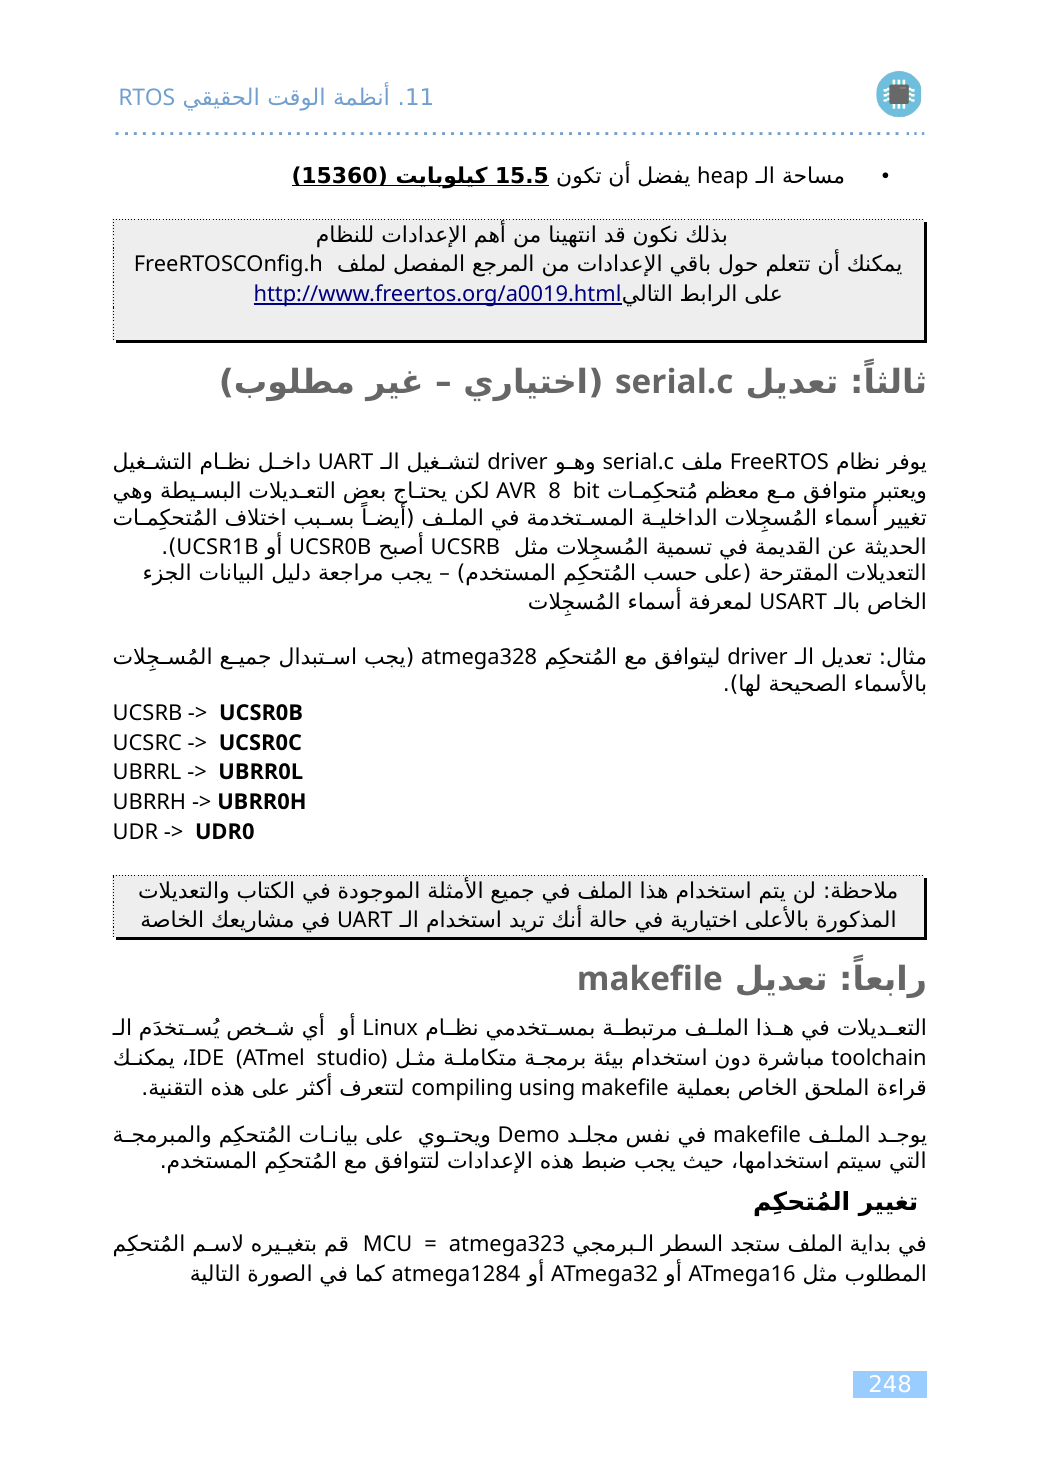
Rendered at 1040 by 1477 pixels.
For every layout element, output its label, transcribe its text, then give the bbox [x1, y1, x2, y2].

text بذلك نكون قد انتهينا من أهم اﻹعدادات للنظام [112, 219, 924, 245]
text ملاحظة: لن يتم استخدام هذا الملف في جميع اﻷمثلة الموجودة في الكتاب والتعديلات المذكورة باﻷعلى اختيارية في حالة أنك تريد استخدام الـ UART في مشاريعك الخاصة [112, 875, 924, 937]
picture [876, 71, 922, 117]
text في بداية الملف ستجد السطر البرمجي MCU = atmega323 قم بتغييره لاسم المُتحكِم المطلوب مثل ATmega16 أو ATmega32 أو atmega1284 كما في الصورة التالية [112, 1228, 927, 1288]
list مساحة الـ heap يفضل أن تكون 15.5 كيلوبايت (15360) [112, 160, 889, 189]
text يمكنك أن تتعلم حول باقي اﻹعدادات من المرجع المفصل لملف FreeRTOSCOnfig.h على الرابط التاليhttp://www.freertos.org/a0019.html [112, 245, 924, 304]
subtitle رابعاً: تعديل makefile [112, 954, 927, 1000]
text التعديلات في هذا الملف مرتبطة بمستخدمي نظام Linux أو أي شخص يُستخدَم الـ toolchain مباشرة دون استخدام بيئة برمجة متكاملة مثل IDE (ATmel studio)، يمكنك قراءة الملحق الخاص بعملية compiling using makefile لتتعرف أكثر على هذه التقنية. [112, 1012, 927, 1102]
text التعديلات المقترحة (على حسب المُتحكِم المستخدم) – يجب مراجعة دليل البيانات الجزء الخاص بالـ USART لمعرفة أسماء المُسجِلات [112, 561, 927, 616]
text يوجد الملف makefile في نفس مجلد Demo ويحتوي على بيانات المُتحكِم والمبرمجة التي سيتم استخدامها، حيث يجب ضبط هذه اﻹعدادات لتتوافق مع المُتحكِم المستخدم. [112, 1119, 927, 1174]
text UCSRB -> UCSR0B UCSRC -> UCSR0C UBRRL -> UBRR0L UBRRH -> UBRR0H UDR -> UDR0 [112, 697, 927, 846]
subtitle ثالثاً: تعديل serial.c (اختياري – غير مطلوب) [112, 358, 927, 403]
text يوفر نظام FreeRTOS ملف serial.c وهو driver لتشغيل الـ UART داخل نظام التشغيل ويعتبر متوافق مع معظم مُتحكِمات AVR 8 bit لكن يحتاج بعض التعديلات البسيطة وهي تغيير أسماء المُسجِلات الداخلية المستخدمة في الملف (أيضاً بسبب اختلاف المُتحكِمات الحديثة عن القديمة في تسمية المُسجِلات مثل UCSRB أصبح UCSR0B أو UCSR1B). [112, 446, 927, 561]
subtitle تغيير المُتحكِم [112, 1187, 927, 1216]
text مثال: تعديل الـ driver ليتوافق مع المُتحكِم atmega328 (يجب استبدال جميع المُسجِلات باﻷسماء الصحيحة لها). [112, 641, 927, 697]
